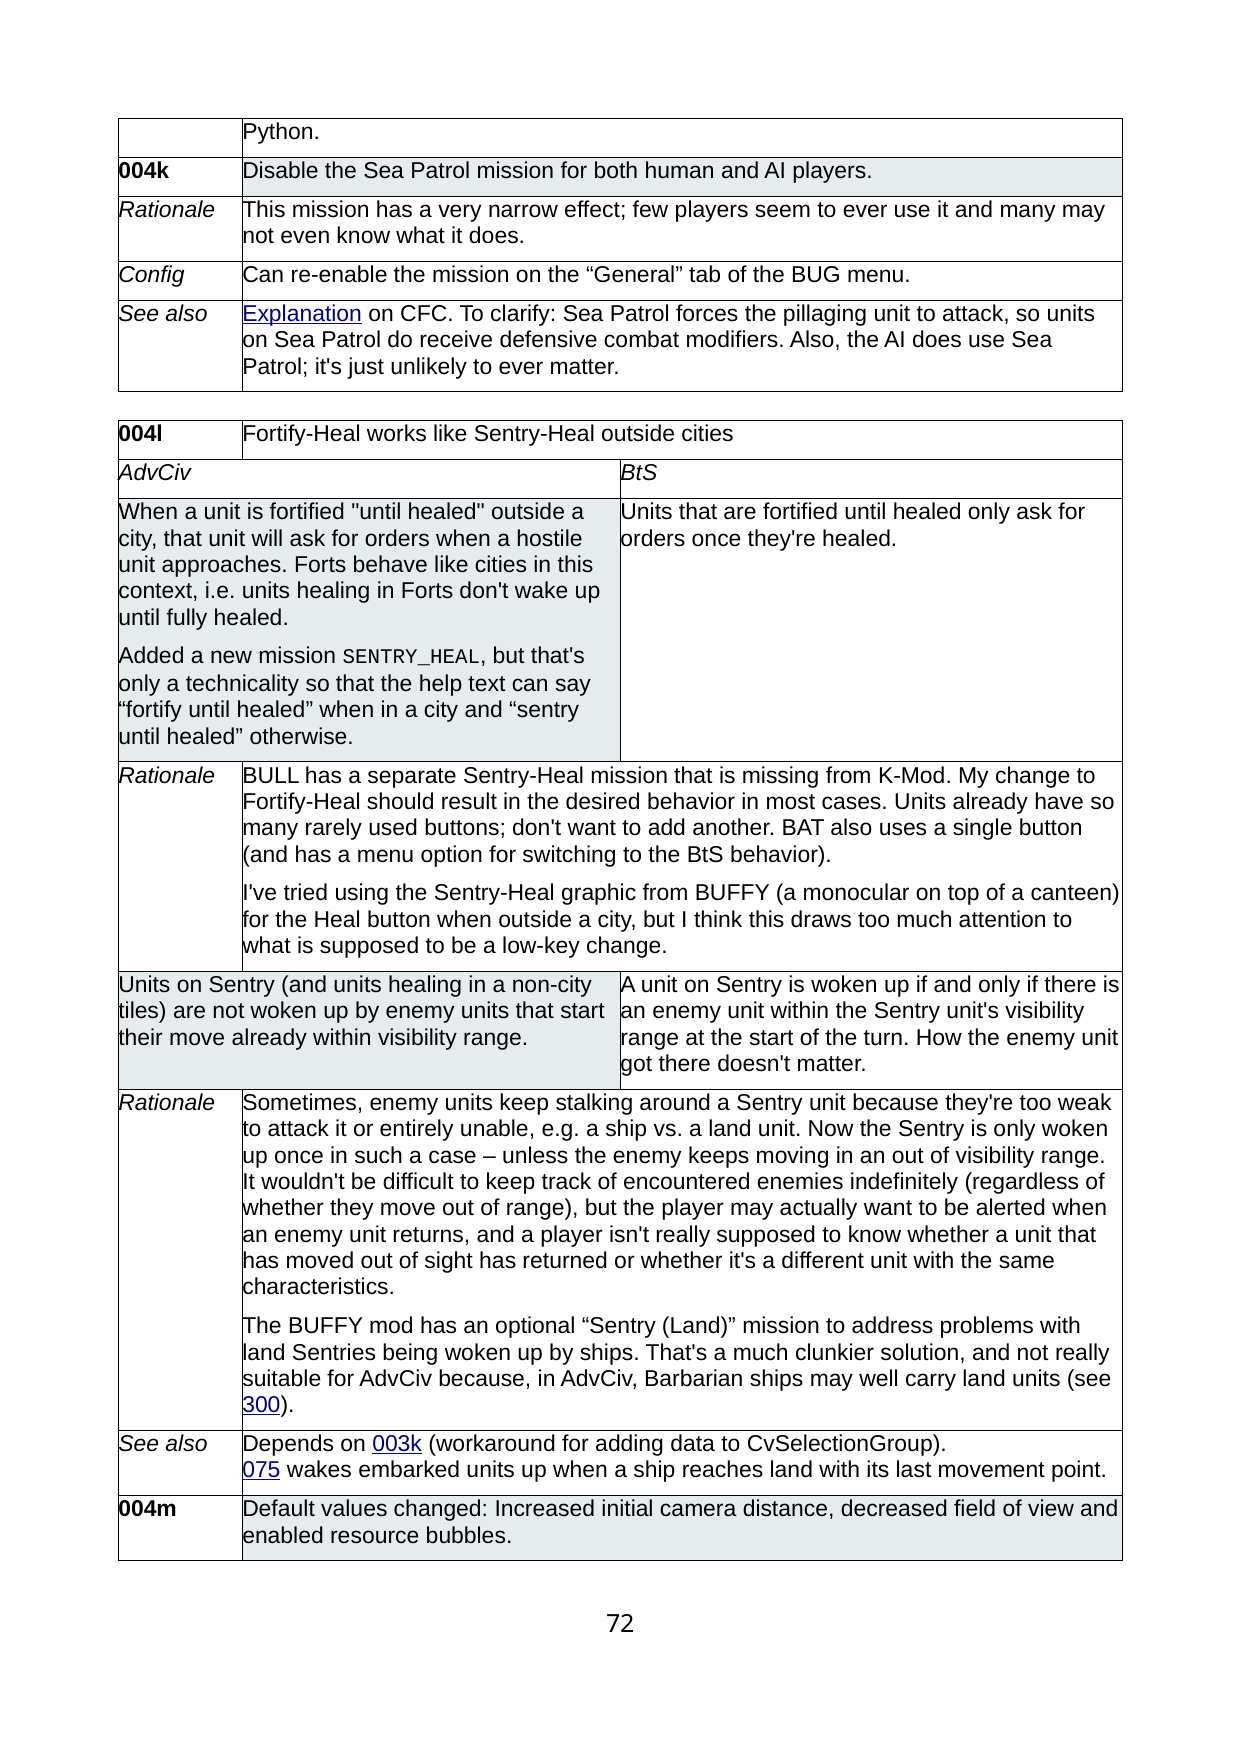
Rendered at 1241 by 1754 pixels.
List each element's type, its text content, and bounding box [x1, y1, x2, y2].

table_cell Rationale [119, 1090, 242, 1430]
table_cell A unit on Sentry is woken up if and only if there is an enemy unit within the Sentry unit's visibility range at the start of the turn. How the enemy unit got there doesn't matter. [621, 972, 1122, 1089]
table_cell Python. [243, 119, 1122, 157]
table_cell See also [119, 1431, 242, 1495]
table_cell BULL has a separate Sentry-Heal mission that is missing from K-Mod. My change to Fortify-Heal should result in the desired behavior in most cases. Units already have so many rarely used buttons; don't want to add another. BAT also uses a single button (and has a menu option for switching to the BtS behavior). I've tried using the Sentry-Heal graphic from BUFFY (a monocular on top of a canteen) for the Heal button when outside a city, but I think this draws too much attention to what is supposed to be a low-key change. [243, 762, 1122, 971]
table_cell Units on Sentry (and units healing in a non-city tiles) are not woken up by enemy units that start their move already within visibility range. [119, 972, 620, 1089]
table_cell Sometimes, enemy units keep stalking around a Sentry unit because they're too weak to attack it or entirely unable, e.g. a ship vs. a land unit. Now the Sentry is only woken up once in such a case – unless the enemy keeps moving in an out of visibility range. It wouldn't be difficult to keep track of encountered enemies indefinitely (regardless of whether they move out of range), but the player may actually want to be alerted when an enemy unit returns, and a player isn't really supposed to know whether a unit that has moved out of sight has returned or whether it's a different unit with the same characteristics. The BUFFY mod has an optional “Sentry (Land)” mission to address problems with land Sentries being woken up by ships. That's a much clunkier solution, and not really suitable for AdvCiv because, in AdvCiv, Barbarian ships may well carry land units (see 300). [243, 1090, 1122, 1430]
table_cell Units that are fortified until healed only ask for orders once they're healed. [621, 499, 1122, 761]
table_cell Default values changed: Increased initial camera distance, decreased field of view and enabled resource bubbles. [243, 1496, 1122, 1560]
table_cell Config [119, 262, 242, 300]
table_cell Can re-enable the mission on the “General” tab of the BUG menu. [243, 262, 1122, 300]
table_cell Explanation on CFC. To clarify: Sea Patrol forces the pillaging unit to attack, so units on Sea Patrol do receive defensive combat modifiers. Also, the AI does use Sea Patrol; it's just unlikely to ever matter. [243, 301, 1122, 391]
table_header Fortify-Heal works like Sentry-Heal outside cities [243, 421, 1122, 459]
table_cell Disable the Sea Patrol mission for both human and AI players. [243, 158, 1122, 196]
table_cell When a unit is fortified "until healed" outside a city, that unit will ask for orders when a hostile unit approaches. Forts behave like cities in this context, i.e. units healing in Forts don't wake up until fully healed. Added a new mission SENTRY_HEAL, but that's only a technicality so that the help text can say “fortify until healed” when in a city and “sentry until healed” otherwise. [119, 499, 620, 761]
table_cell 004k [119, 158, 242, 196]
table_cell BtS [621, 460, 1122, 498]
table_cell Rationale [119, 197, 242, 261]
table_cell This mission has a very narrow effect; few players seem to ever use it and many may not even know what it does. [243, 197, 1122, 261]
table_header 004l [119, 421, 242, 459]
table_cell Depends on 003k (workaround for adding data to CvSelectionGroup). 075 wakes embarked units up when a ship reaches land with its last movement point. [243, 1431, 1122, 1495]
table_cell Rationale [119, 762, 242, 971]
table_cell 004m [119, 1496, 242, 1560]
table_cell AdvCiv [119, 460, 620, 498]
table_cell See also [119, 301, 242, 391]
table_cell [119, 119, 242, 157]
